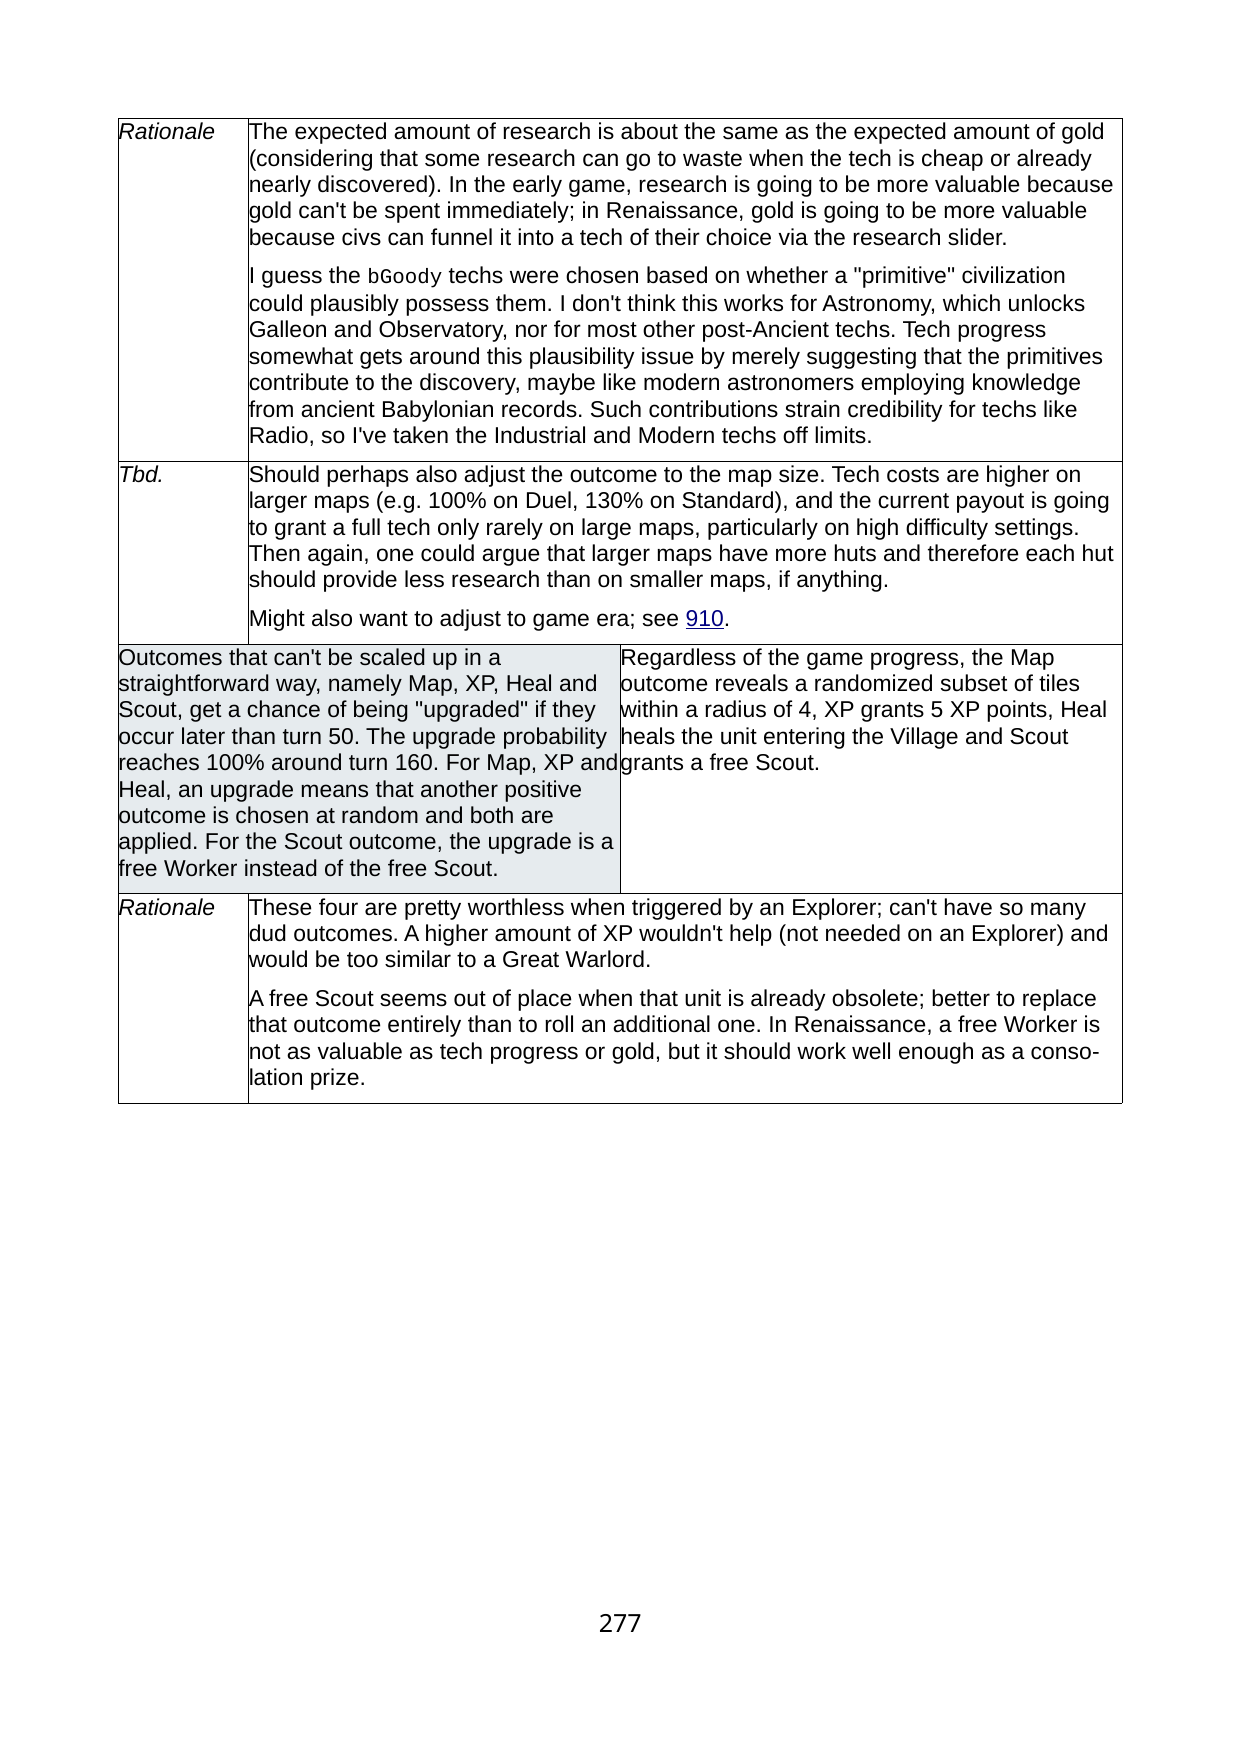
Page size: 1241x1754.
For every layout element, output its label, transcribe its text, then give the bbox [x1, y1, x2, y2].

table_cell Regardless of the game progress, the Map outcome reveals a randomized subset of tiles within a radius of 4, XP grants 5 XP points, Heal heals the unit entering the Village and Scout grants a free Scout. [621, 645, 1122, 893]
table_cell Outcomes that can't be scaled up in a straightforward way, namely Map, XP, Heal and Scout, get a chance of being "upgraded" if they occur later than turn 50. The upgrade probability reaches 100% around turn 160. For Map, XP and Heal, an upgrade means that another positive outcome is chosen at random and both are applied. For the Scout outcome, the upgrade is a free Worker instead of the free Scout. [119, 645, 620, 893]
table_cell Should perhaps also adjust the outcome to the map size. Tech costs are higher on larger maps (e.g. 100% on Duel, 130% on Standard), and the current payout is going to grant a full tech only rarely on large maps, particularly on high difficulty settings. Then again, one could argue that larger maps have more huts and therefore each hut should provide less research than on smaller maps, if anything. Might also want to adjust to game era; see 910. [249, 462, 1122, 644]
table_cell The expected amount of research is about the same as the expected amount of gold (considering that some research can go to waste when the tech is cheap or already nearly discovered). In the early game, research is going to be more valuable because gold can't be spent immediately; in Renaissance, gold is going to be more valuable because civs can funnel it into a tech of their choice via the research slider. I guess the bGoody techs were chosen based on whether a "primitive" civilization could plausibly possess them. I don't think this works for Astronomy, which unlocks Galleon and Observatory, nor for most other post-Ancient techs. Tech progress somewhat gets around this plausibility issue by merely suggesting that the primitives contribute to the discovery, maybe like modern astronomers employing knowledge from ancient Babylonian records. Such contributions strain credibility for techs like Radio, so I've taken the Industrial and Modern techs off limits. [249, 119, 1122, 461]
table_cell Rationale [119, 119, 248, 461]
table_cell These four are pretty worthless when triggered by an Explorer; can't have so many dud outcomes. A higher amount of XP wouldn't help (not needed on an Explorer) and would be too similar to a Great Warlord. A free Scout seems out of place when that unit is already obsolete; better to replace that outcome entirely than to roll an additional one. In Renaissance, a free Worker is not as valuable as tech progress or gold, but it should work well enough as a conso­lation prize. [249, 894, 1122, 1103]
table_cell Tbd. [119, 462, 248, 644]
table_cell Rationale [119, 894, 248, 1103]
